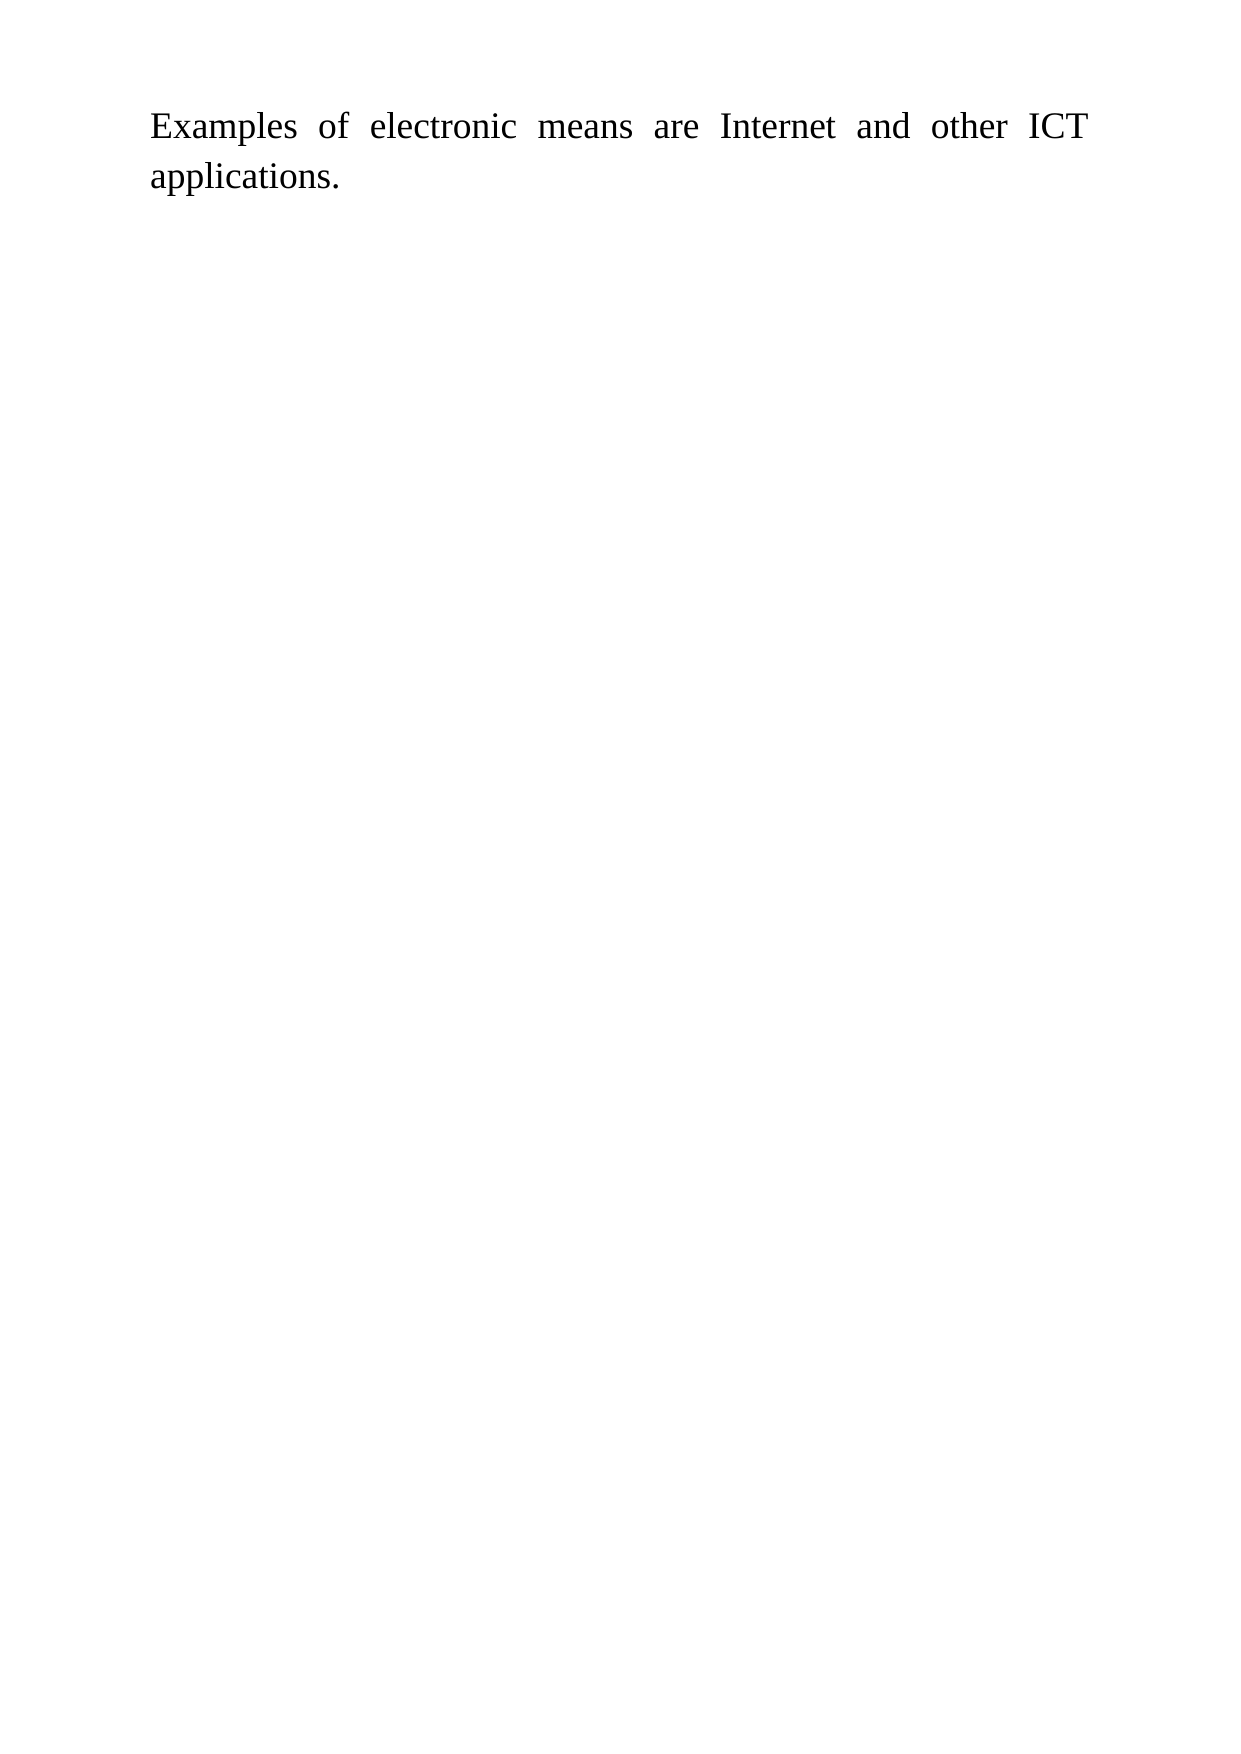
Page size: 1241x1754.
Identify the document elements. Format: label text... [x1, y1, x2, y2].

text Examples of electronic means are Internet and other ICT applications. [150, 103, 1090, 196]
